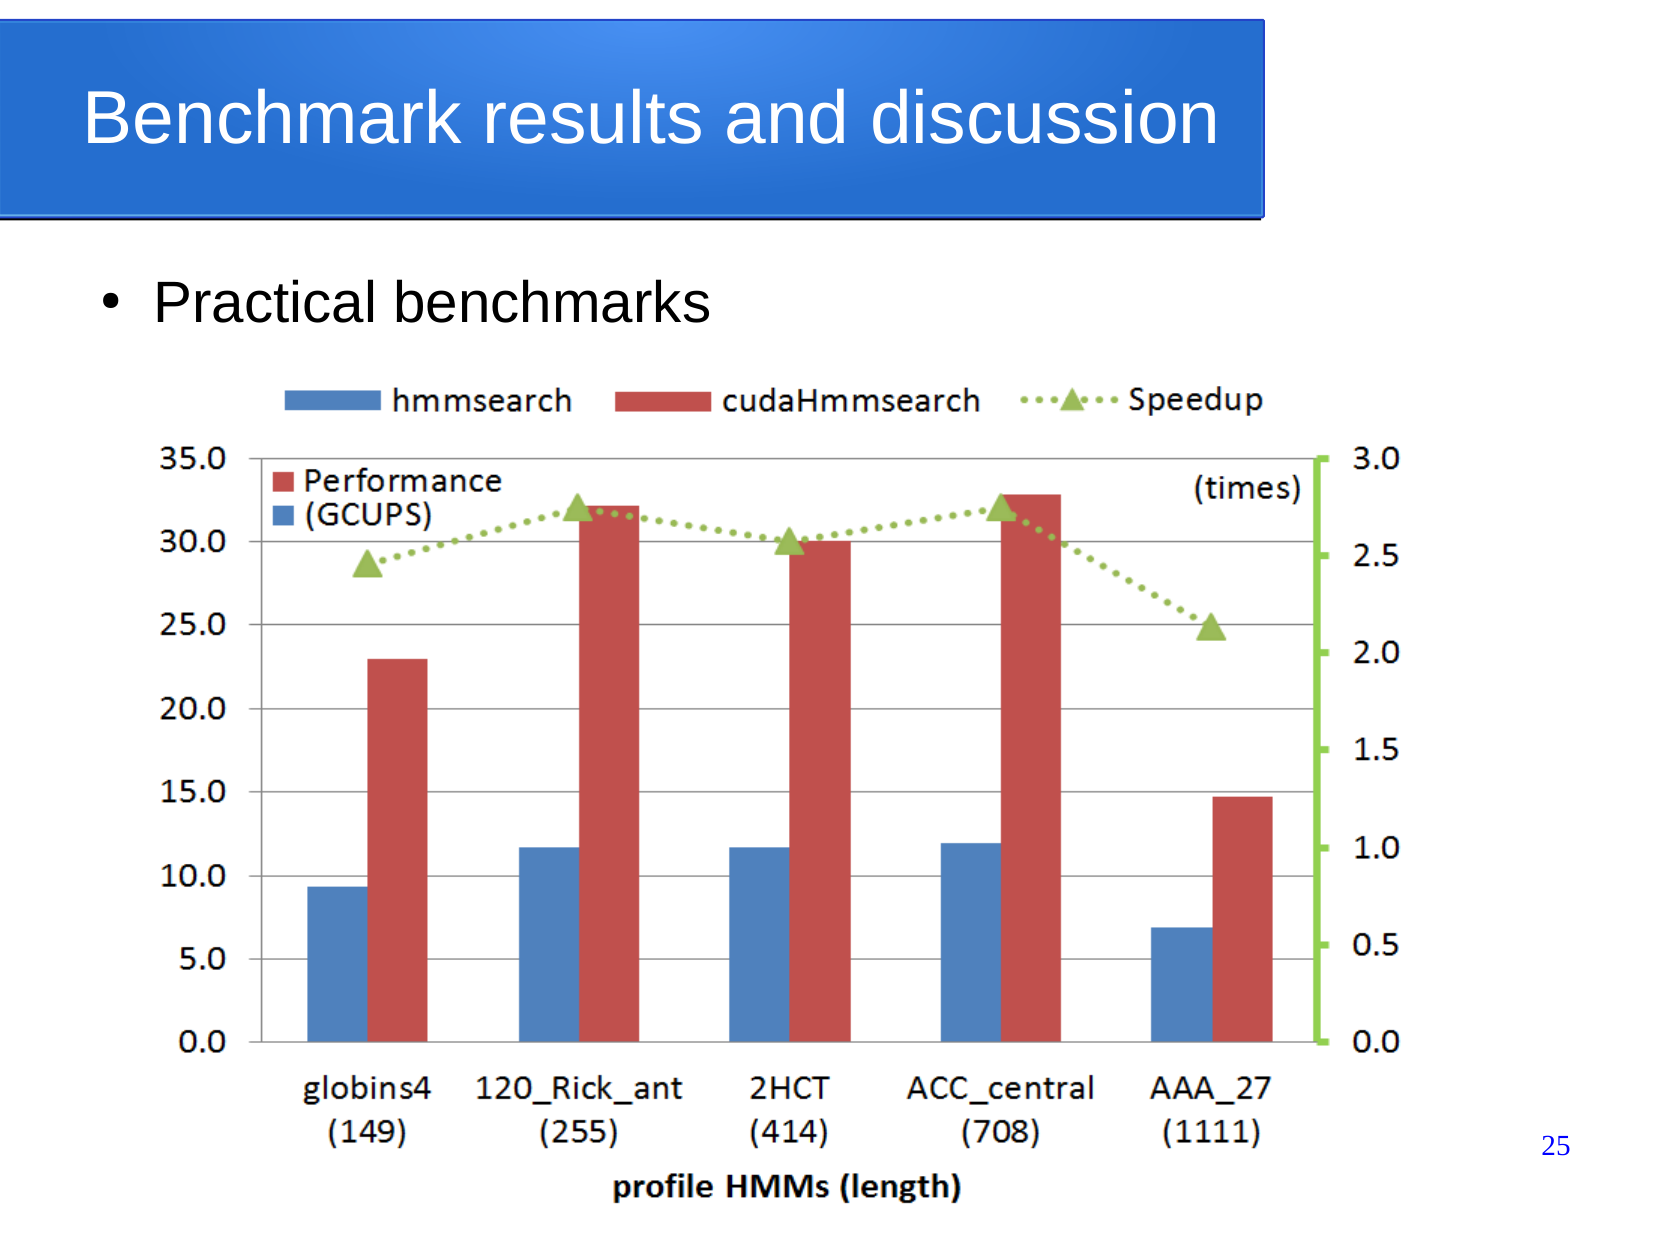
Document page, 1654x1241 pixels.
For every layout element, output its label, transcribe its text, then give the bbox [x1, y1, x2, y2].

title Benchmark results and discussion [82, 25, 1250, 211]
picture [150, 378, 1411, 1213]
list Practical benchmarks [82, 269, 1538, 1201]
